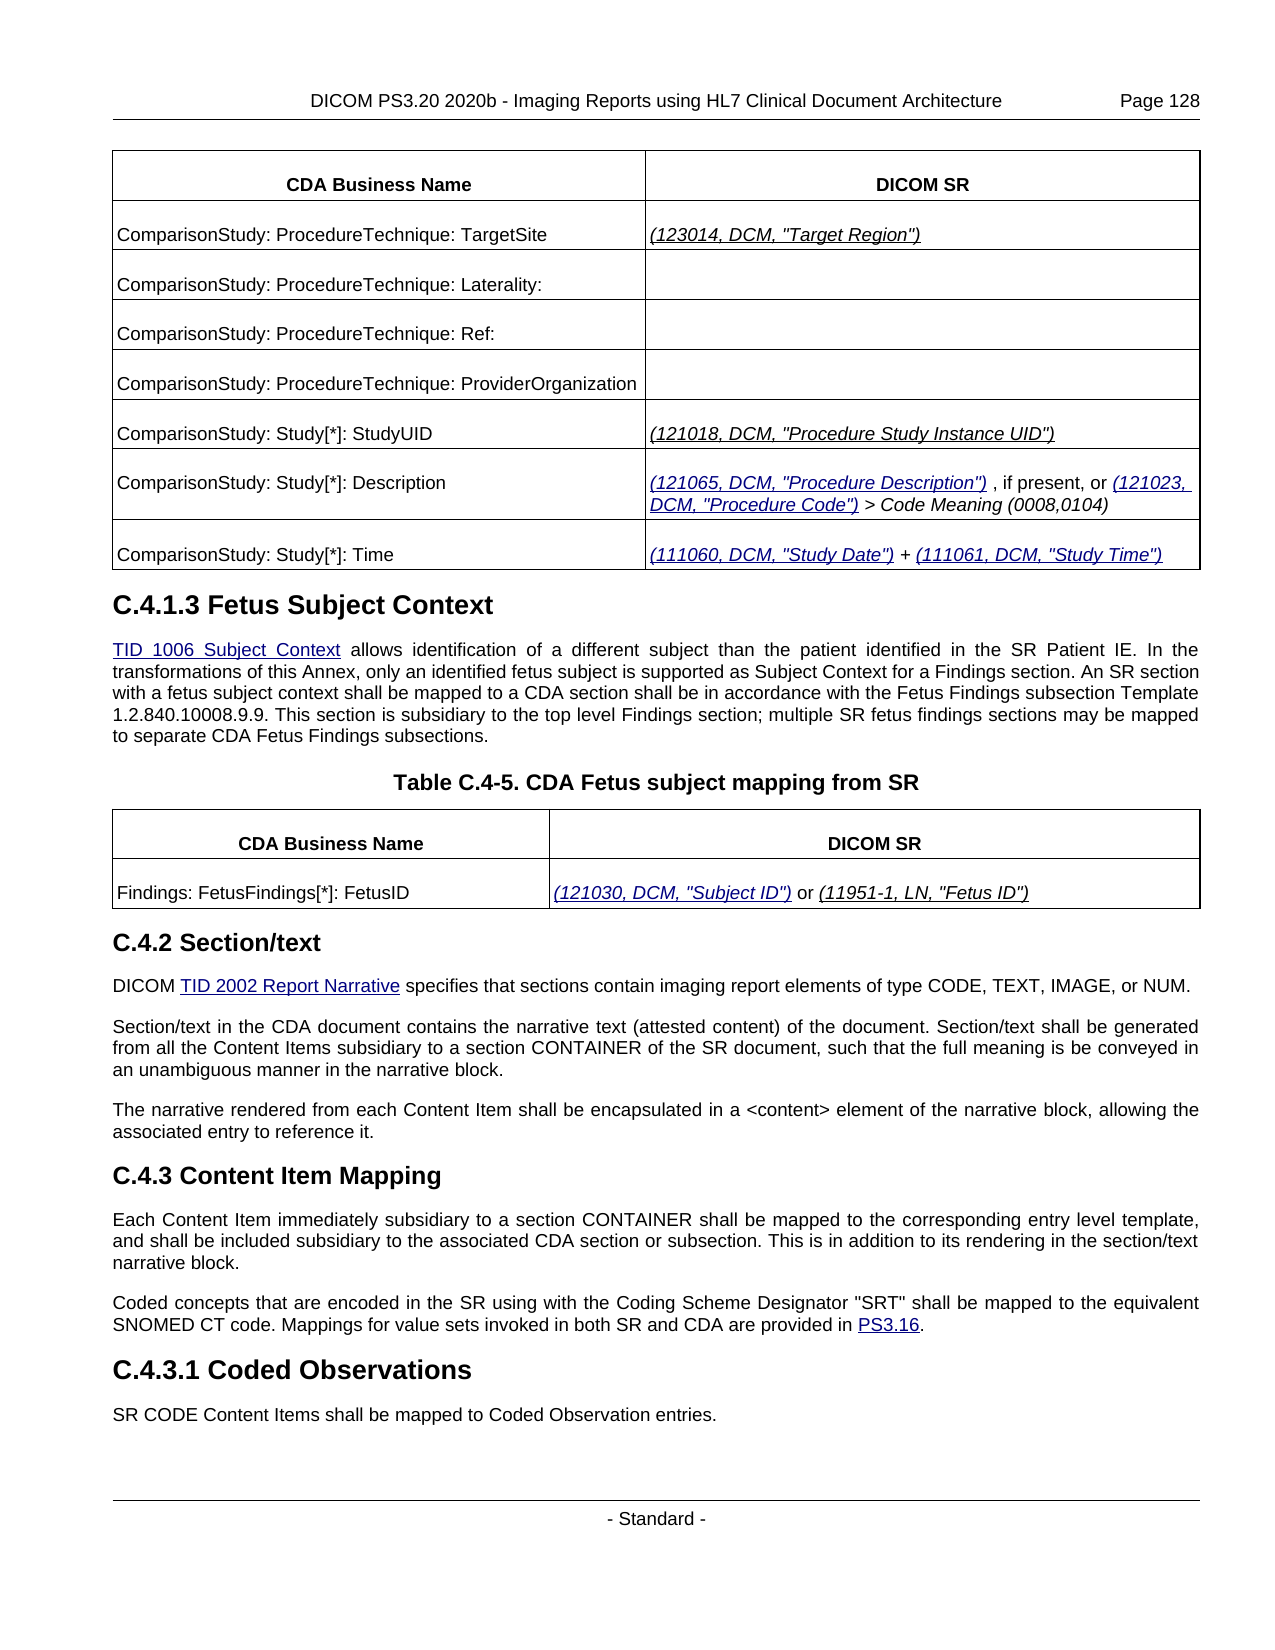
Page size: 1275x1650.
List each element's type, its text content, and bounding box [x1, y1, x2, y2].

table_cell ComparisonStudy: ProcedureTechnique: Laterality: [113, 250, 645, 299]
table_cell ComparisonStudy: Study[*]: StudyUID [113, 400, 645, 448]
text Table C.4-5. CDA Fetus subject mapping from SR [112, 769, 1200, 795]
text Coded concepts that are encoded in the SR using with the Coding Scheme Designator "SRT" shall be mapped to the equivalent SNOMED CT code. Mappings for value sets invoked in both SR and CDA are provided in PS3.16. [112, 1292, 1200, 1335]
table_header CDA Business Name [113, 151, 645, 200]
table_header CDA Business Name [113, 810, 549, 858]
table_cell (123014, DCM, "Target Region") [646, 201, 1199, 249]
text C.4.2 Section/text [112, 928, 1200, 956]
table_cell (121018, DCM, "Procedure Study Instance UID") [646, 400, 1199, 448]
table_cell (121030, DCM, "Subject ID") or (11951-1, LN, "Fetus ID") [550, 859, 1199, 908]
table_cell ComparisonStudy: ProcedureTechnique: ProviderOrganization [113, 350, 645, 398]
table_cell ComparisonStudy: ProcedureTechnique: TargetSite [113, 201, 645, 249]
text Section/text in the CDA document contains the narrative text (attested content) of the document. Section/text shall be generated from all the Content Items subsidiary to a section CONTAINER of the SR document, such that the full meaning is be conveyed in an unambiguous manner in the narrative block. [112, 1016, 1200, 1080]
text TID 1006 Subject Context allows identification of a different subject than the patient identified in the SR Patient IE. In the transformations of this Annex, only an identified fetus subject is supported as Subject Context for a Findings section. An SR section with a fetus subject context shall be mapped to a CDA section shall be in accordance with the Fetus Findings subsection Template 1.2.840.10008.9.9. This section is subsidiary to the top level Findings section; multiple SR fetus findings sections may be mapped to separate CDA Fetus Findings subsections. [112, 639, 1200, 747]
table_cell (111060, DCM, "Study Date") + (111061, DCM, "Study Time") [646, 520, 1199, 569]
table_cell ComparisonStudy: Study[*]: Time [113, 520, 645, 569]
table_cell ComparisonStudy: Study[*]: Description [113, 449, 645, 519]
text SR CODE Content Items shall be mapped to Coded Observation entries. [112, 1404, 1200, 1425]
table_cell [646, 350, 1199, 398]
text Each Content Item immediately subsidiary to a section CONTAINER shall be mapped to the corresponding entry level template, and shall be included subsidiary to the associated CDA section or subsection. This is in addition to its rendering in the section/text narrative block. [112, 1208, 1200, 1273]
text The narrative rendered from each Content Item shall be encapsulated in a <content> element of the narrative block, allowing the associated entry to reference it. [112, 1099, 1200, 1142]
table_cell ComparisonStudy: ProcedureTechnique: Ref: [113, 300, 645, 349]
table_header DICOM SR [646, 151, 1199, 200]
table_cell (121065, DCM, "Procedure Description") , if present, or (121023, DCM, "Procedure Code") > Code Meaning (0008,0104) [646, 449, 1199, 519]
text C.4.1.3 Fetus Subject Context [112, 589, 1200, 620]
table_cell [646, 250, 1199, 299]
table_header DICOM SR [550, 810, 1199, 858]
text DICOM TID 2002 Report Narrative specifies that sections contain imaging report elements of type CODE, TEXT, IMAGE, or NUM. [112, 975, 1200, 997]
table_cell Findings: FetusFindings[*]: FetusID [113, 859, 549, 908]
text C.4.3 Content Item Mapping [112, 1161, 1200, 1189]
table_cell [646, 300, 1199, 349]
text C.4.3.1 Coded Observations [112, 1354, 1200, 1385]
